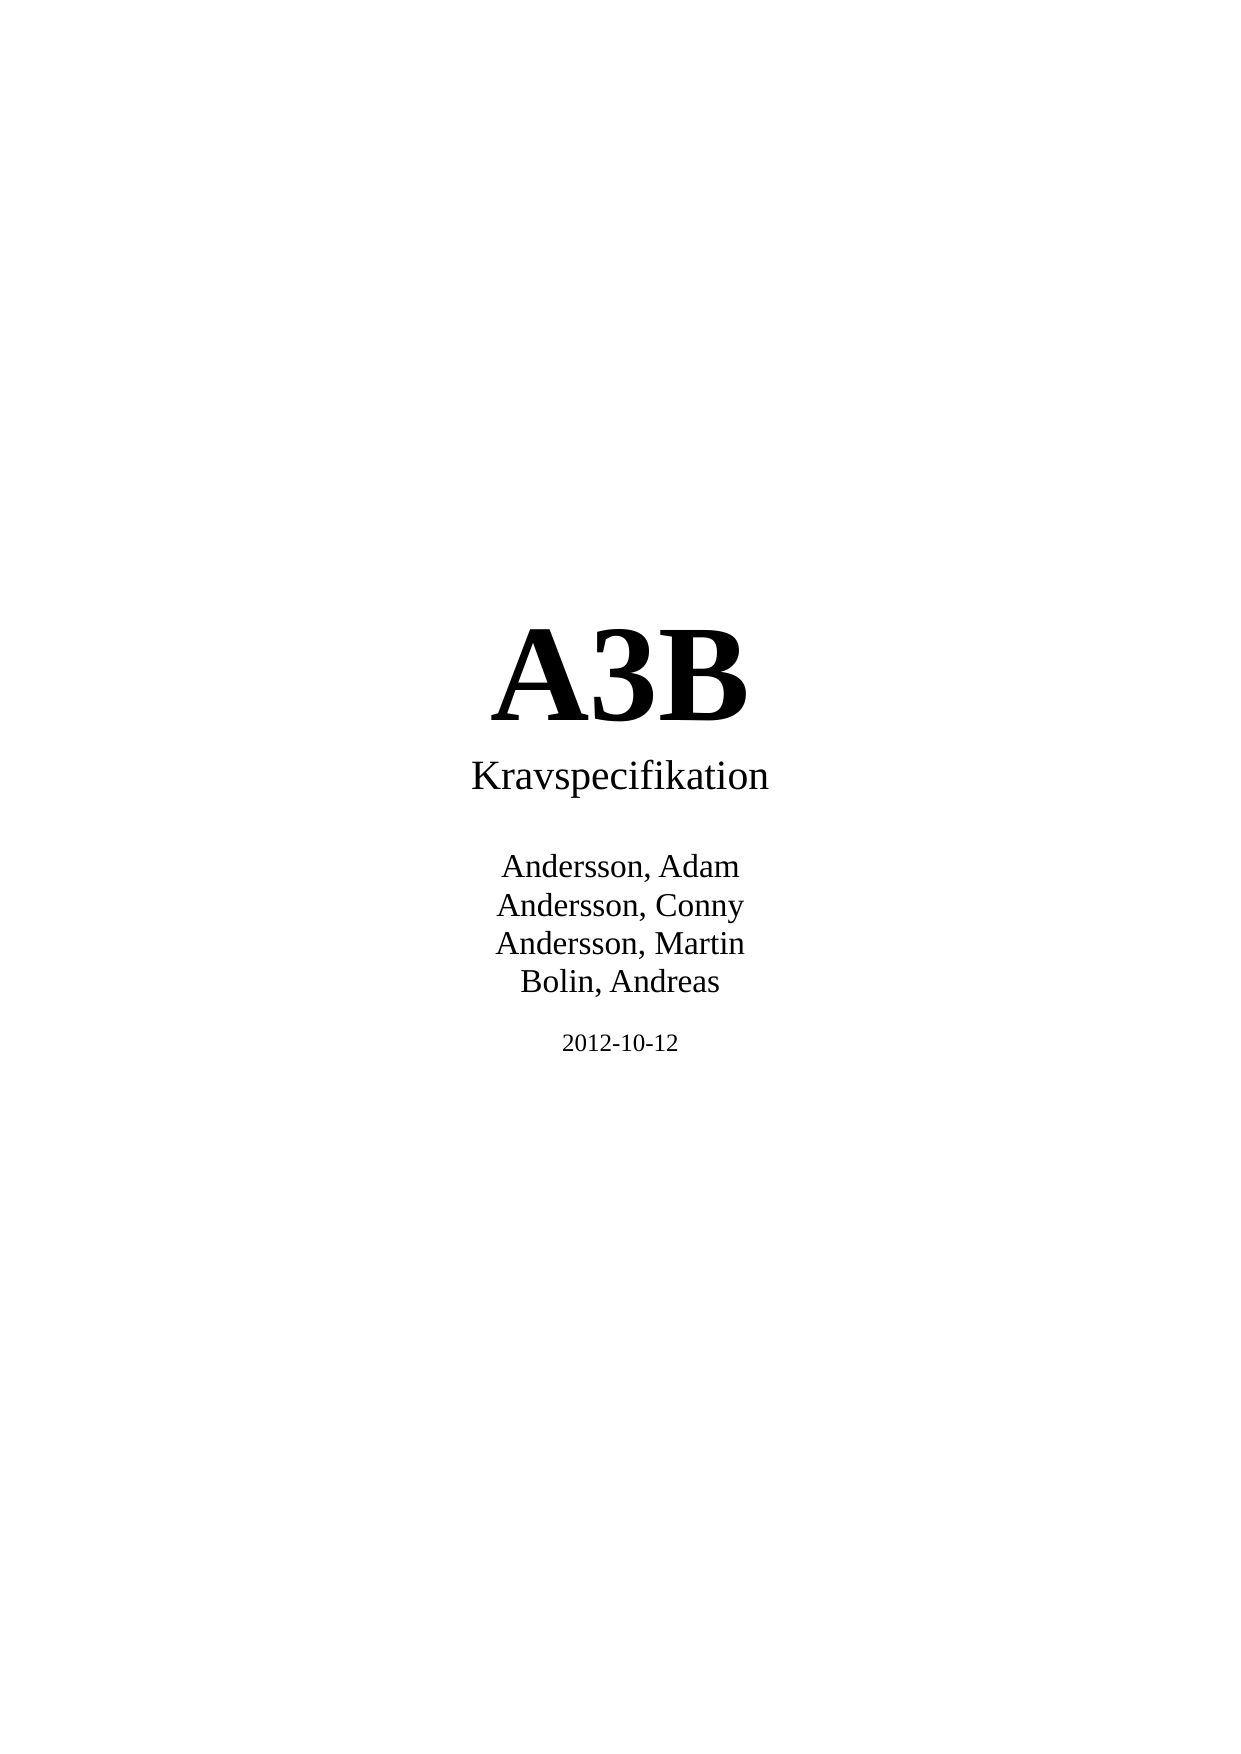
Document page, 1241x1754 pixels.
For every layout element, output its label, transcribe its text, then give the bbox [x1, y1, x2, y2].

text Andersson, Conny [118, 885, 1122, 923]
text Andersson, Martin [118, 923, 1122, 961]
text 2012-10-12 [118, 1028, 1122, 1057]
text Kravspecifikation [118, 751, 1122, 798]
text Andersson, Adam [118, 846, 1122, 885]
text A3B [118, 592, 1122, 751]
text Bolin, Andreas [118, 961, 1122, 1000]
